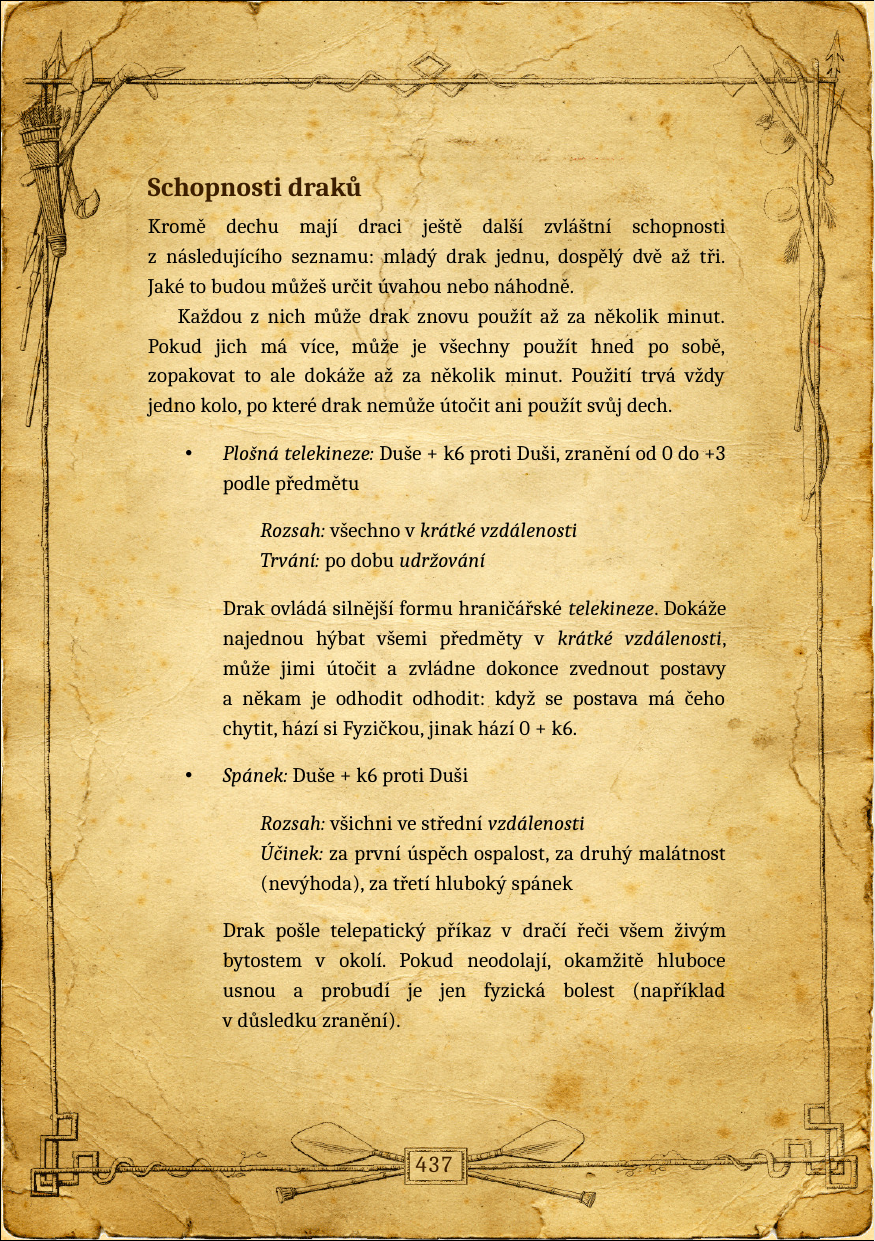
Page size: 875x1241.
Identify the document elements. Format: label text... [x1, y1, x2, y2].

list Drak pošle telepatický příkaz v⁠ dračí řeči všem živým bytostem v⁠ okolí. Pokud neodolají, okamžitě hluboce usnou a⁠ probudí je jen fyzická bolest (například v⁠ důsledku zranění). [185, 919, 726, 1032]
list Spánek: Duše + k6 proti Duši [185, 764, 726, 788]
list Rozsah: všichni ve střední vzdálenosti Účinek: za první úspěch ospalost, za druhý malátnost (nevýhoda), za třetí hluboký spánek [223, 811, 726, 895]
list Rozsah: všechno v⁠ krátké vzdálenosti Trvání: po dobu udržování [223, 519, 726, 573]
list Plošná telekineze: Duše + k6 proti Duši, zranění od 0 do +3 podle předmětu [185, 442, 726, 496]
picture [1, 1, 874, 1240]
text Kromě dechu mají draci ještě další zvláštní schopnosti z⁠ následujícího seznamu: mladý drak jednu, dospělý dvě až tři. Jaké to budou můžeš určit úvahou nebo náhodně. Každou z⁠ nich může drak znovu použít až za několik minut. Pokud jich má více, může je všechny použít hned po sobě, zopakovat to ale dokáže až za několik minut. Použití trvá vždy jedno kolo, po které drak nemůže útočit ani použít svůj dech. [148, 215, 726, 418]
subtitle Schopnosti draků [148, 172, 726, 203]
list Drak ovládá silnější formu hraničářské telekineze. Dokáže najednou hýbat všemi předměty v⁠ krátké vzdálenosti, může jimi útočit a⁠ zvládne dokonce zvednout postavy a⁠ někam je odhodit odhodit: když se postava má čeho chytit, hází si Fyzičkou, jinak hází 0 + k6. [185, 597, 726, 740]
